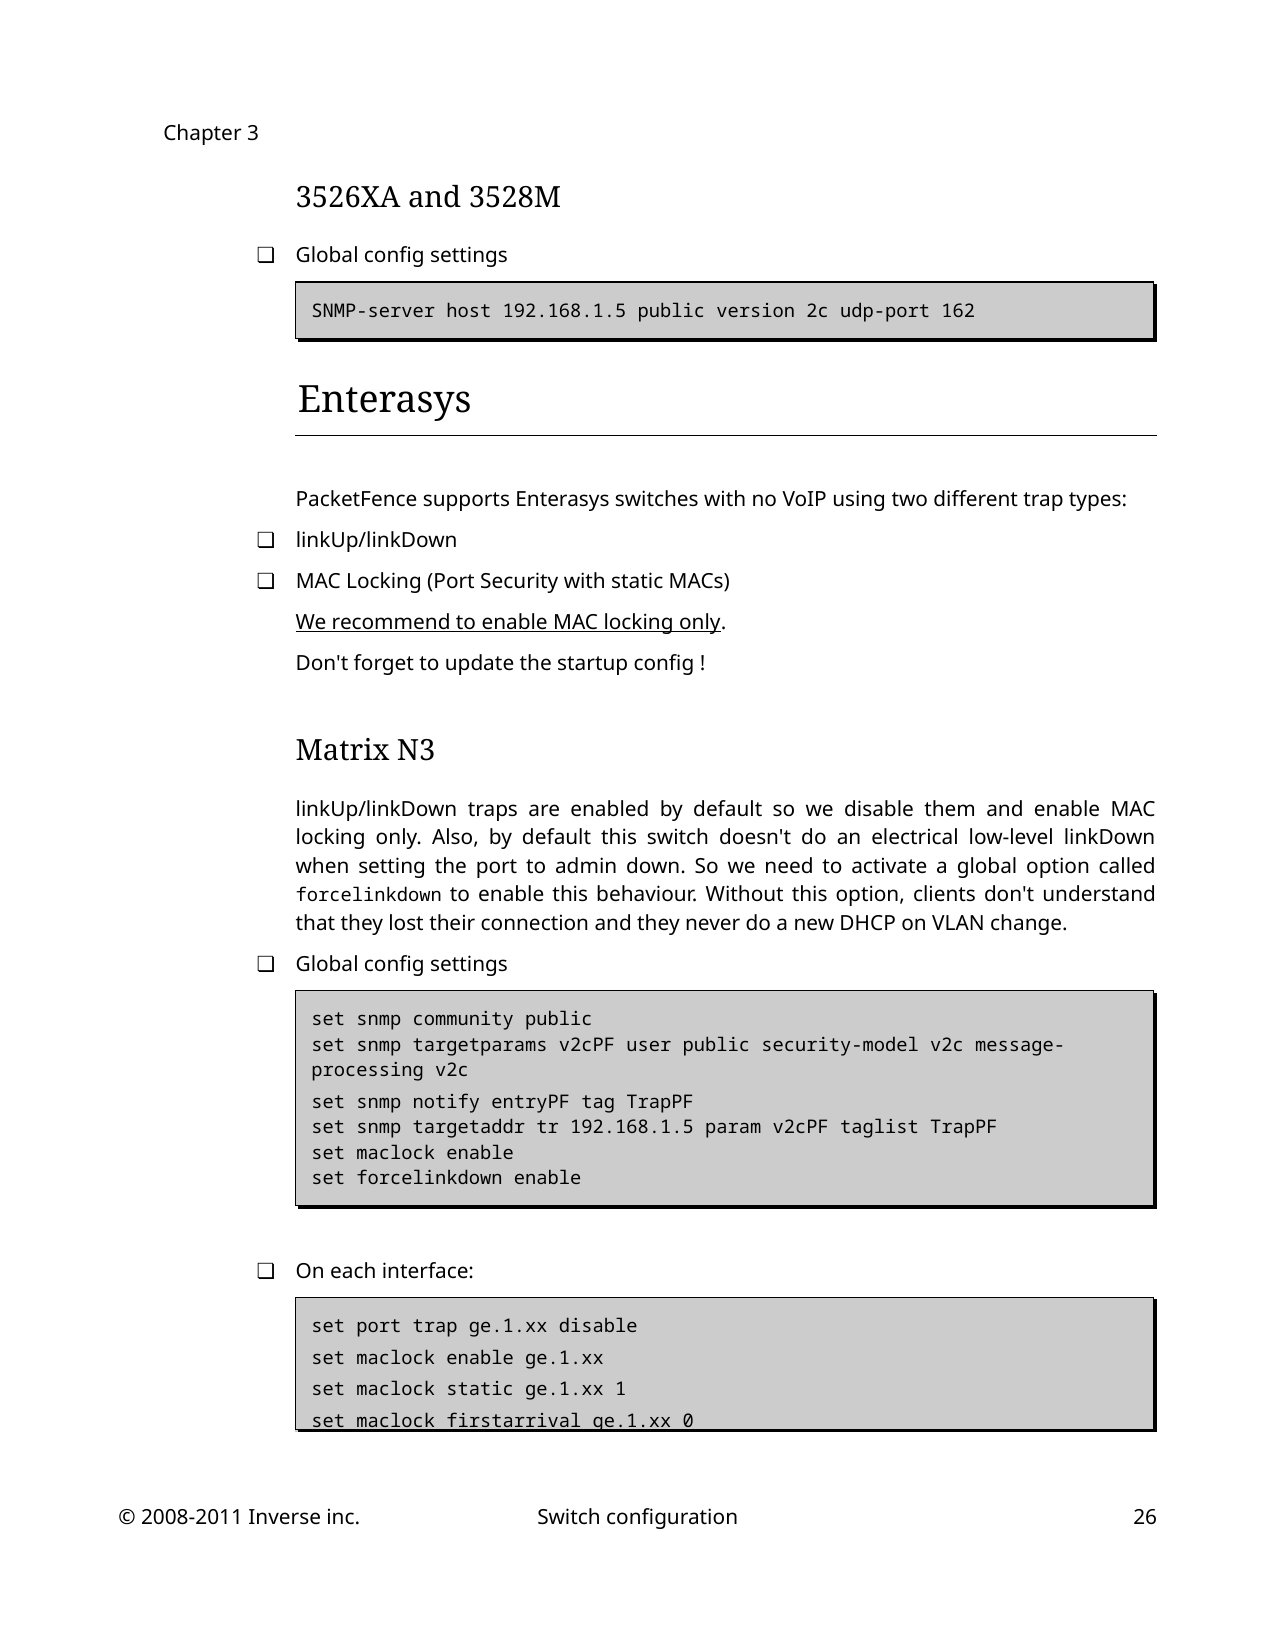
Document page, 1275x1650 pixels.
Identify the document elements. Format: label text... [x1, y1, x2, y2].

text SNMP-server host 192.168.1.5 public version 2c udp-port 162 [296, 283, 1153, 338]
list ❏ On each interface: [256, 1256, 1157, 1284]
subtitle Enterasys [295, 372, 1157, 435]
list ❏ linkUp/linkDown [256, 525, 1157, 553]
subtitle 3526XA and 3528M [295, 176, 1157, 216]
list ❏ Global config settings [256, 949, 1157, 977]
text set port trap ge.1.xx disable [296, 1298, 1153, 1328]
list ❏ Global config settings [256, 241, 1157, 269]
text set snmp notify entryPF tag TrapPF set snmp targetaddr tr 192.168.1.5 param v2cPF taglist TrapPF set maclock enable set forcelinkdown enable [296, 1072, 1153, 1205]
text set maclock static ge.1.xx 1 [296, 1359, 1153, 1391]
text We recommend to enable MAC locking only. [295, 607, 1157, 635]
text PacketFence supports Enterasys switches with no VoIP using two different trap types: [295, 484, 1157, 512]
text linkUp/linkDown traps are enabled by default so we disable them and enable MAC locking only. Also, by default this switch doesn't do an electrical low-level linkDown when setting the port to admin down. So we need to activate a global option called forcelinkdown to enable this behaviour. Without this option, clients don't understand that they lost their connection and they never do a new DHCP on VLAN change. [295, 794, 1157, 936]
subtitle Matrix N3 [295, 729, 1157, 769]
text Don't forget to update the startup config ! [295, 648, 1157, 676]
text set maclock enable ge.1.xx [296, 1328, 1153, 1359]
list ❏ MAC Locking (Port Security with static MACs) [256, 566, 1157, 594]
text set maclock firstarrival ge.1.xx 0 [296, 1391, 1153, 1429]
text set snmp community public set snmp targetparams v2cPF user public security-model v2c message-processing v2c [296, 991, 1153, 1072]
